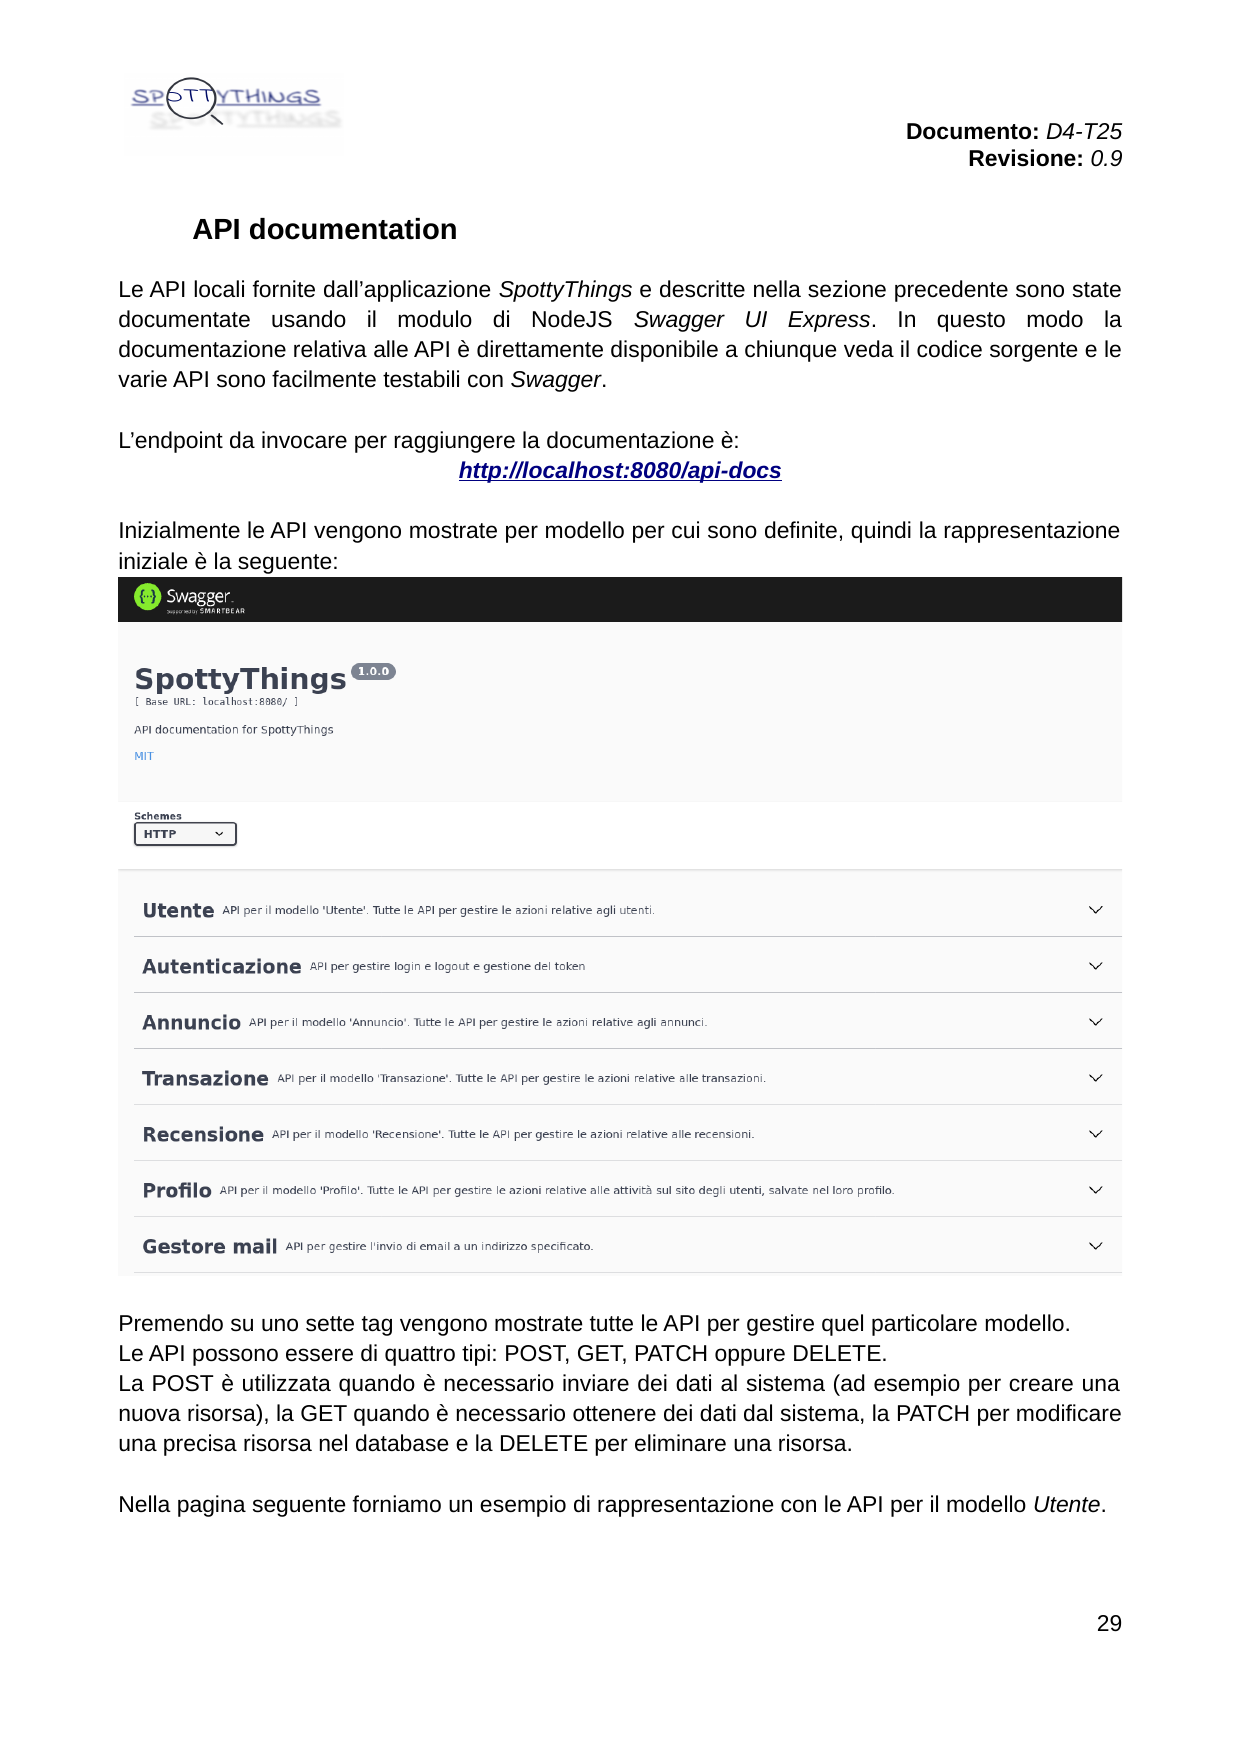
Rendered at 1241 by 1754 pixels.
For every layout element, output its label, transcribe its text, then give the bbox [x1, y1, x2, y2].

text http://localhost:8080/api-docs [118, 457, 1122, 483]
picture [123, 73, 345, 156]
text Le API locali fornite dall’applicazione SpottyThings e descritte nella sezione precedente sono state documentate usando il modulo di NodeJS Swagger UI Express. In questo modo la documentazione relativa alle API è direttamente disponibile a chiunque veda il codice sorgente e le varie API sono facilmente testabili con Swagger. [118, 276, 1122, 393]
text Nella pagina seguente forniamo un esempio di rappresentazione con le API per il modello Utente. [118, 1491, 1122, 1517]
picture [118, 577, 1123, 1276]
subtitle API documentation [118, 212, 1122, 246]
text Premendo su uno sette tag vengono mostrate tutte le API per gestire quel particolare modello. [118, 1309, 1122, 1336]
text Inizialmente le API vengono mostrate per modello per cui sono definite, quindi la rappresentazione iniziale è la seguente: [118, 517, 1122, 574]
text Le API possono essere di quattro tipi: POST, GET, PATCH oppure DELETE. [118, 1340, 1122, 1366]
text L’endpoint da invocare per raggiungere la documentazione è: [118, 427, 1122, 453]
text La POST è utilizzata quando è necessario inviare dei dati al sistema (ad esempio per creare una nuova risorsa), la GET quando è necessario ottenere dei dati dal sistema, la PATCH per modificare una precisa risorsa nel database e la DELETE per eliminare una risorsa. [118, 1370, 1122, 1457]
